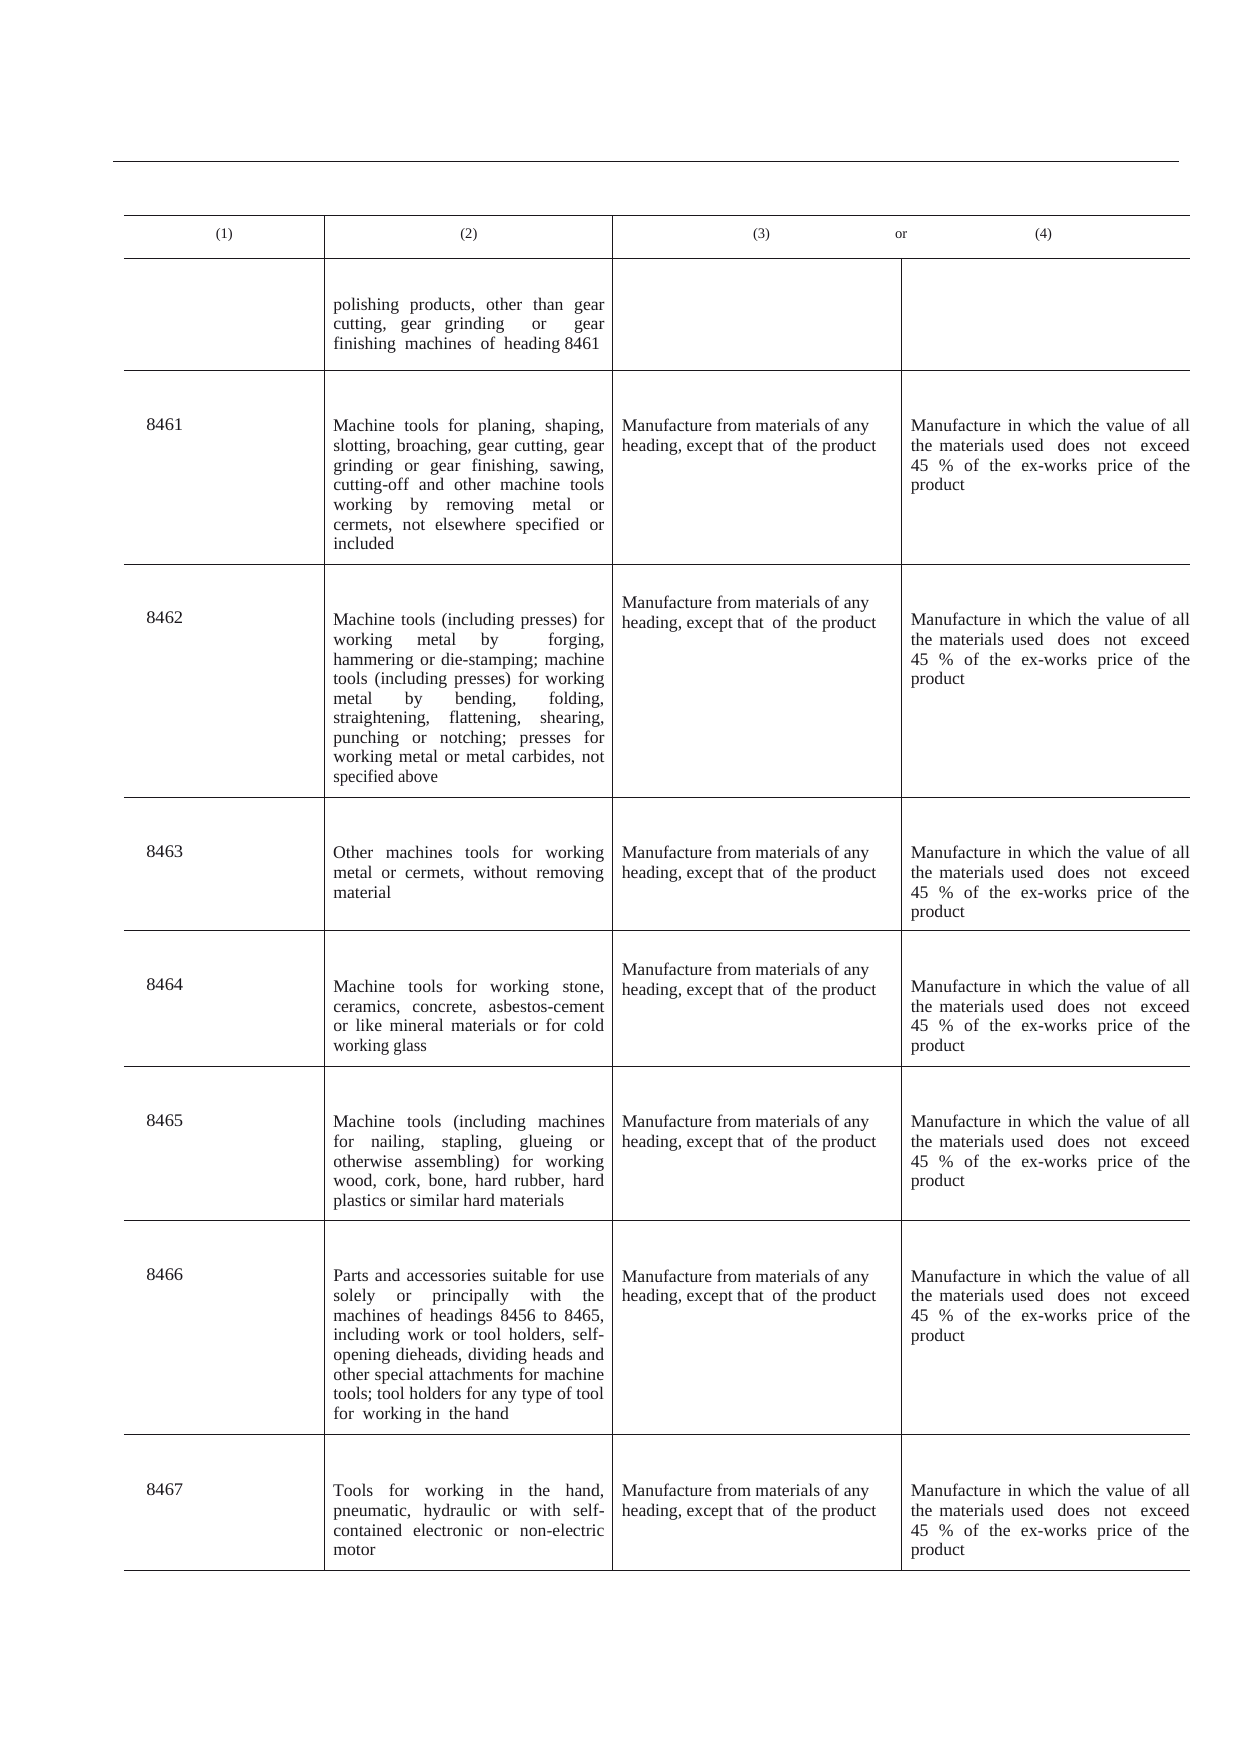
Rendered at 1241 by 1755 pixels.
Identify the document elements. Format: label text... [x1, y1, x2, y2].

table_cell Manufacture from materials of any heading, except that of the product [613, 798, 901, 930]
table_cell Manufacture in which the value of all the materials used does not exceed 45 % of the ex-works price of the product [902, 931, 1190, 1066]
table_cell 8466 [124, 1221, 324, 1434]
table_cell Manufacture in which the value of all the materials used does not exceed 45 % of the ex-works price of the product [902, 371, 1190, 563]
table_header (2) [325, 216, 612, 258]
table_cell Machine tools (including presses) for working metal by forging, hammering or die-stamping; machine tools (including presses) for working metal by bending, folding, straightening, flattening, shearing, punching or notching; presses for working metal or metal carbides, not specified above [325, 565, 612, 797]
table_cell Manufacture from materials of any heading, except that of the product [613, 1067, 901, 1220]
table_cell Manufacture in which the value of all the materials used does not exceed 45 % of the ex-works price of the product [902, 1221, 1190, 1434]
table_cell Manufacture from materials of any heading, except that of the product [613, 1221, 901, 1434]
table_header (1) [124, 216, 324, 258]
table_cell Manufacture in which the value of all the materials used does not exceed 45 % of the ex-works price of the product [902, 1435, 1190, 1570]
table_cell [613, 259, 901, 370]
table_cell Manufacture from materials of any heading, except that of the product [613, 931, 901, 1066]
table_cell 8464 [124, 931, 324, 1066]
table_cell Manufacture from materials of any heading, except that of the product [613, 1435, 901, 1570]
table_cell Machine tools for planing, shaping, slotting, broaching, gear cutting, gear grinding or gear finishing, sawing, cutting-off and other machine tools working by removing metal or cermets, not elsewhere specified or included [325, 371, 612, 563]
table_cell Machine tools for working stone, ceramics, concrete, asbestos-cement or like mineral materials or for cold working glass [325, 931, 612, 1066]
table_cell Tools for working in the hand, pneumatic, hydraulic or with self- contained electronic or non-electric motor [325, 1435, 612, 1570]
table_cell Parts and accessories suitable for use solely or principally with the machines of headings 8456 to 8465, including work or tool holders, self- opening dieheads, dividing heads and other special attachments for machine tools; tool holders for any type of tool for working in the hand [325, 1221, 612, 1434]
table_cell 8463 [124, 798, 324, 930]
table_cell 8461 [124, 371, 324, 563]
table_cell Manufacture in which the value of all the materials used does not exceed 45 % of the ex-works price of the product [902, 798, 1190, 930]
table_cell 8462 [124, 565, 324, 797]
table_cell Manufacture in which the value of all the materials used does not exceed 45 % of the ex-works price of the product [902, 565, 1190, 797]
table_cell polishing products, other than gear cutting, gear grinding or gear finishing machines of heading 8461 [325, 259, 612, 370]
table_cell Manufacture from materials of any heading, except that of the product [613, 371, 901, 563]
table_cell 8467 [124, 1435, 324, 1570]
table_cell Machine tools (including machines for nailing, stapling, glueing or otherwise assembling) for working wood, cork, bone, hard rubber, hard plastics or similar hard materials [325, 1067, 612, 1220]
table_cell Manufacture from materials of any heading, except that of the product [613, 565, 901, 797]
table_cell [124, 259, 324, 370]
table_cell [902, 259, 1190, 370]
table_cell Other machines tools for working metal or cermets, without removing material [325, 798, 612, 930]
table_cell Manufacture in which the value of all the materials used does not exceed 45 % of the ex-works price of the product [902, 1067, 1190, 1220]
table_cell 8465 [124, 1067, 324, 1220]
table_header (3) or (4) [613, 216, 1190, 258]
